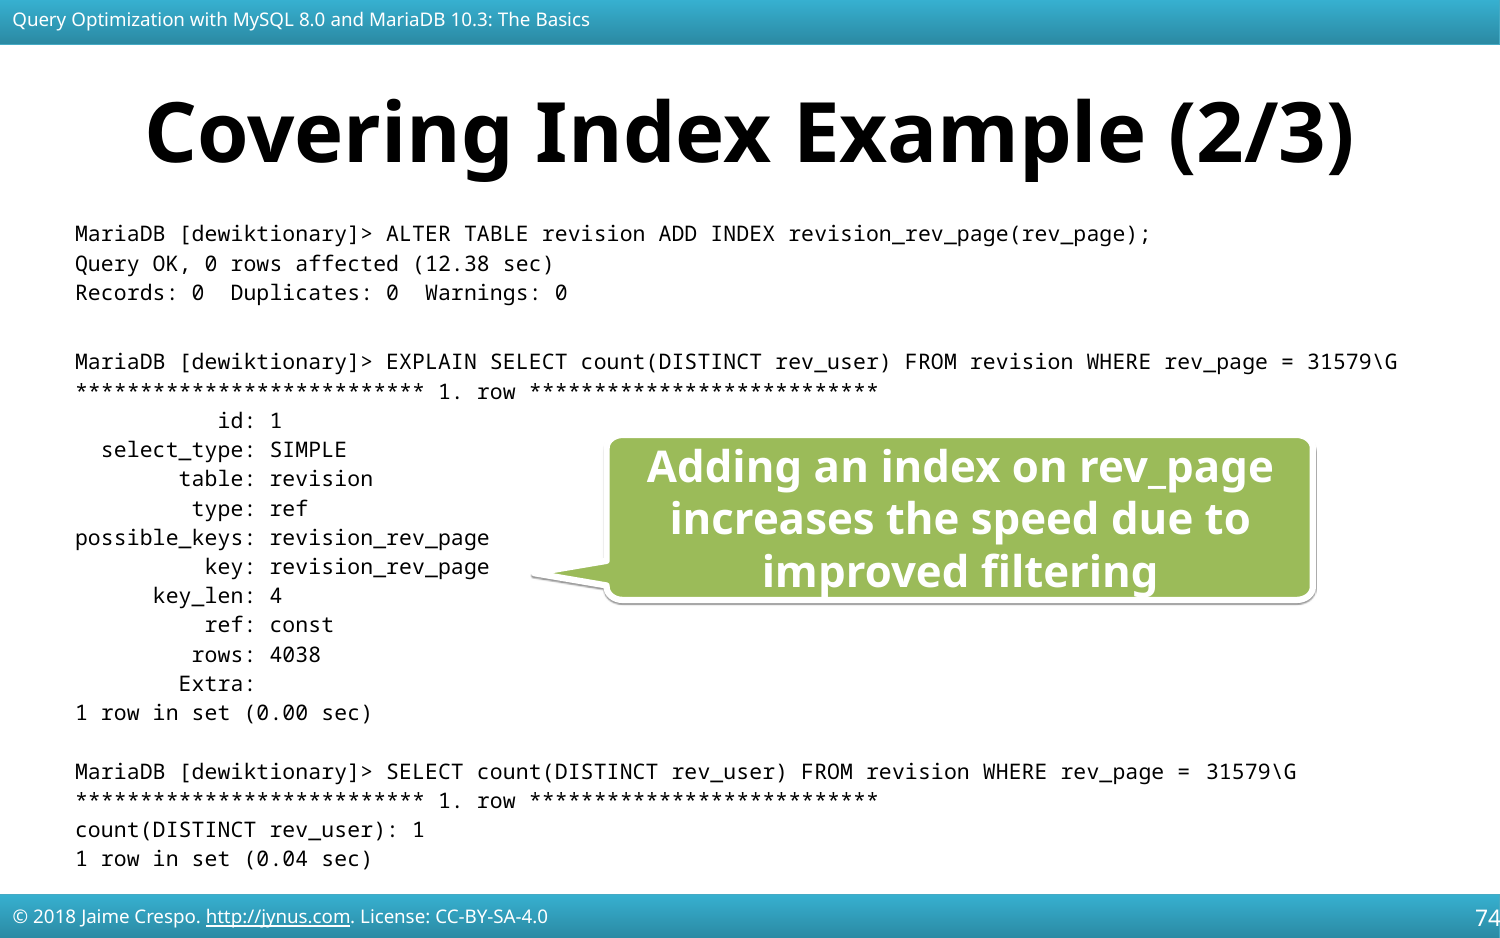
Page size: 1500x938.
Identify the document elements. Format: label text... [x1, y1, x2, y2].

text_box Adding an index on rev_page increases the speed due to improved filtering [534, 434, 1313, 600]
title Covering Index Example (2/3) [75, 51, 1425, 209]
slide_number [1389, 896, 1490, 935]
list MariaDB [dewiktionary]> ALTER TABLE revision ADD INDEX revision_rev_page(rev_page); Query OK, 0 rows affected (12.38 sec) Records: 0 Duplicates: 0 Warnings: 0 MariaDB [dewiktionary]> EXPLAIN SELECT count(DISTINCT rev_user) FROM revision WHERE rev_page = 31579\G *************************** 1. row *************************** id: 1 select_type: SIMPLE table: revision type: ref possible_keys: revision_rev_page key: revision_rev_page key_len: 4 ref: const rows: 4038 Extra: 1 row in set (0.00 sec) MariaDB [dewiktionary]> SELECT count(DISTINCT rev_user) FROM revision WHERE rev_page = 31579\G *************************** 1. row *************************** count(DISTINCT rev_user): 1 1 row in set (0.04 sec) [75, 218, 1425, 876]
